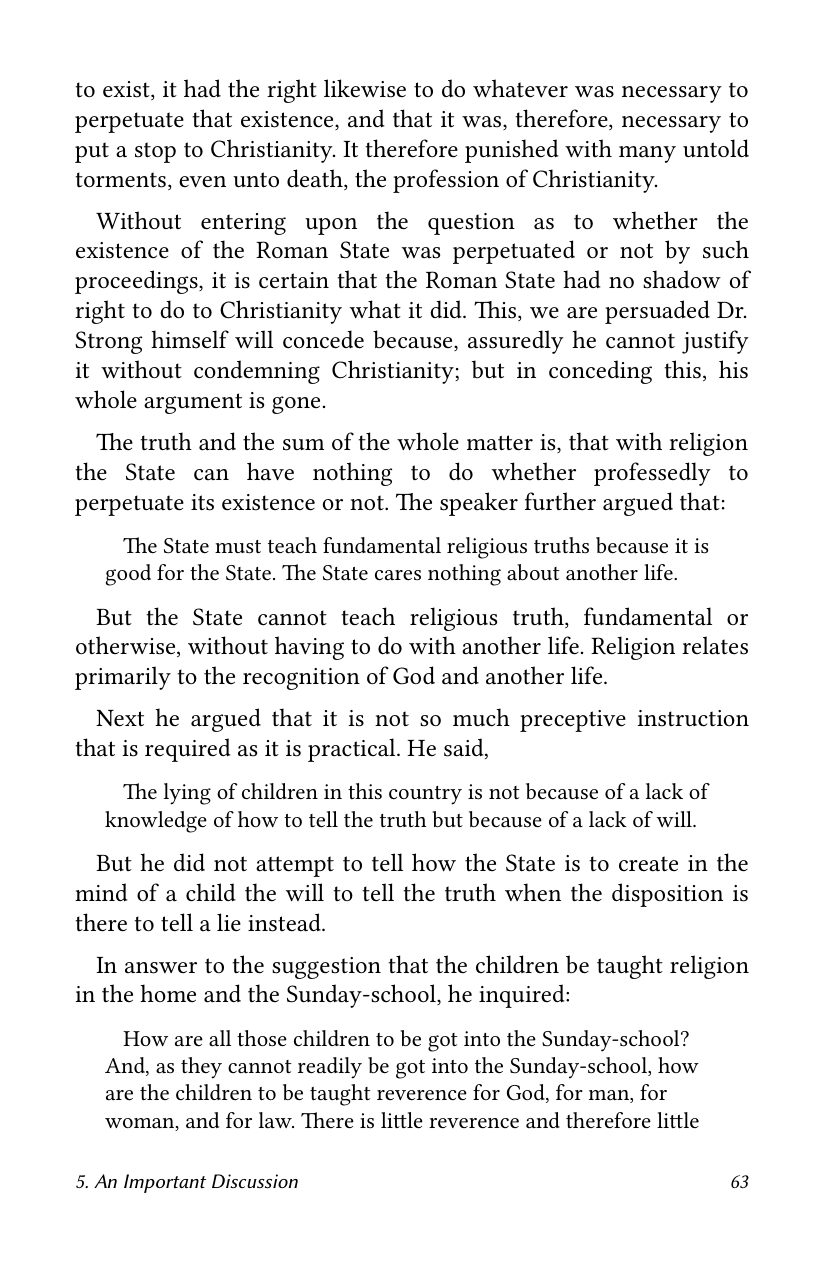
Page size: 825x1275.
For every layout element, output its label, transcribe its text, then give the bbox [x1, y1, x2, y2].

text The truth and the sum of the whole matter is, that with religion the State can have nothing to do whether professedly to perpetuate its existence or not. The speaker further argued that: [75, 428, 750, 516]
text But he did not attempt to tell how the State is to create in the mind of a child the will to tell the truth when the disposition is there to tell a lie instead. [75, 849, 750, 937]
text Without entering upon the question as to whether the existence of the Roman State was perpetuated or not by such proceedings, it is certain that the Roman State had no shadow of right to do to Christianity what it did. This, we are persuaded Dr. Strong himself will concede because, assuredly he cannot justify it without condemning Christianity; but in conceding this, his whole argument is gone. [75, 207, 750, 414]
text In answer to the suggestion that the children be taught religion in the home and the Sunday-school, he inquired: [75, 951, 750, 1009]
text Next he argued that it is not so much preceptive instruction that is required as it is practical. He said, [75, 704, 750, 763]
text How are all those children to be got into the Sunday-school? And, as they cannot readily be got into the Sunday-school, how are the children to be taught reverence for God, for man, for woman, and for law. There is little reverence and therefore little [105, 1025, 720, 1134]
text The State must teach fundamental religious truths because it is good for the State. The State cares nothing about another life. [105, 533, 720, 586]
text The lying of children in this country is not because of a lack of knowledge of how to tell the truth but because of a lack of will. [105, 779, 720, 833]
text But the State cannot teach religious truth, fundamental or otherwise, without having to do with another life. Religion relates primarily to the recognition of God and another life. [75, 602, 750, 691]
text to exist, it had the right likewise to do whatever was necessary to perpetuate that existence, and that it was, therefore, necessary to put a stop to Christianity. It therefore punished with many untold torments, even unto death, the profession of Christianity. [75, 75, 750, 193]
